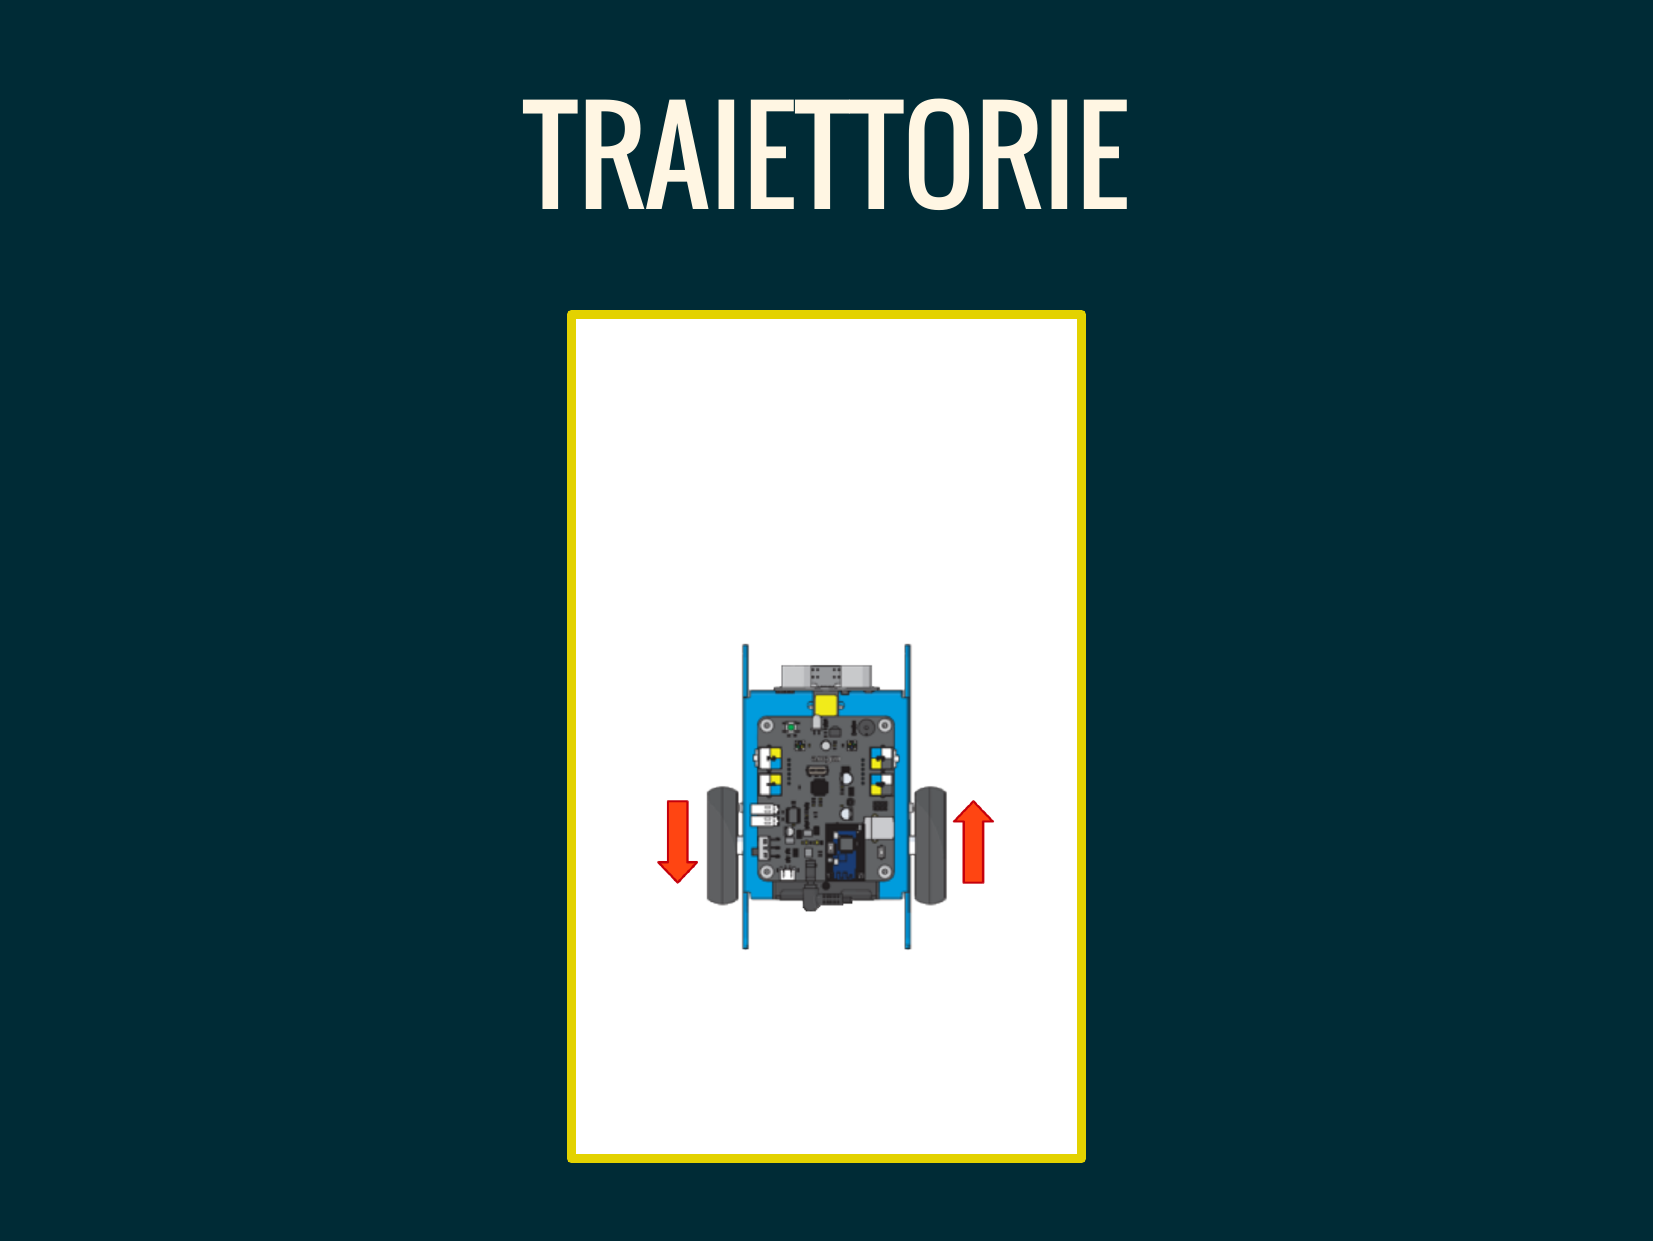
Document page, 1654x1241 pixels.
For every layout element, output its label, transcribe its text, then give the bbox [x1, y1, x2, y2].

picture [575, 318, 1078, 1155]
title Traiettorie [82, 49, 1571, 257]
